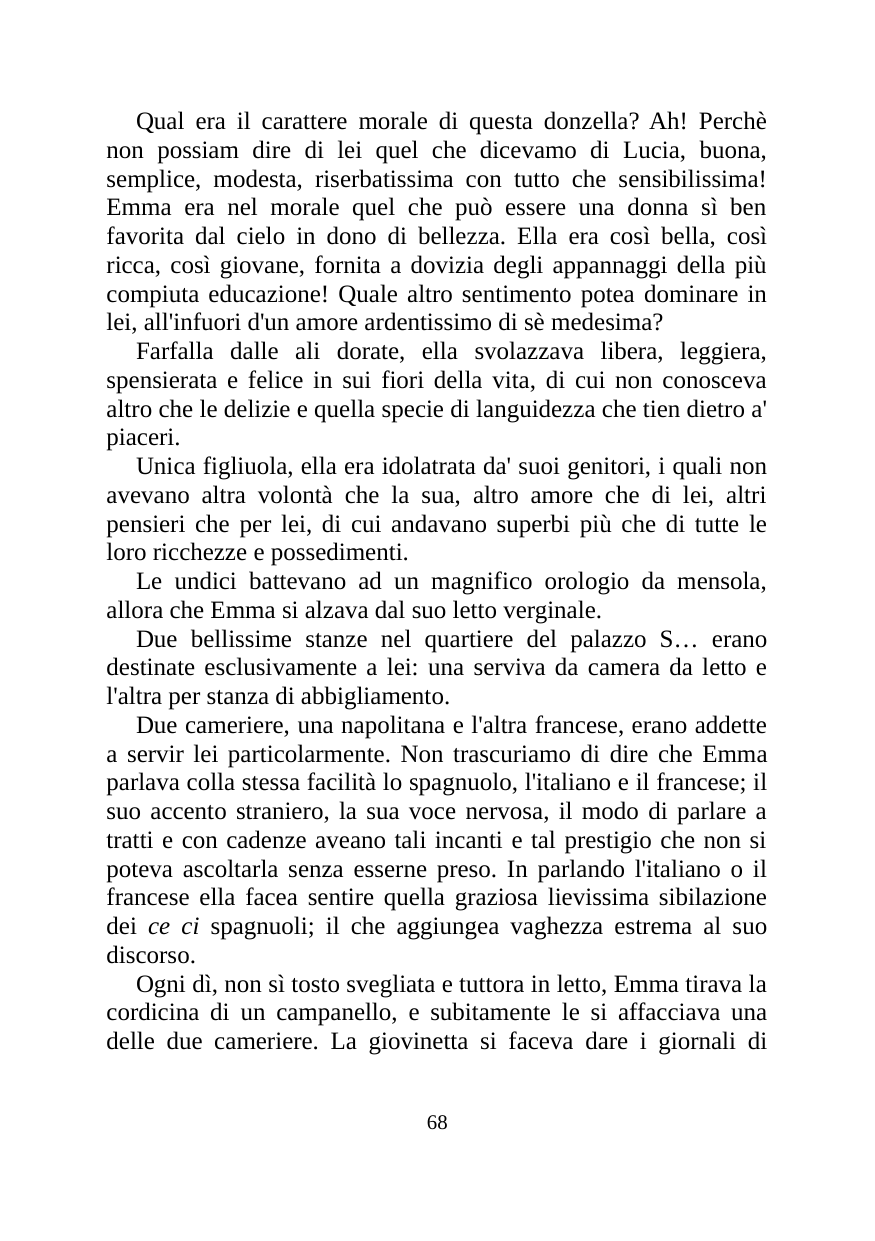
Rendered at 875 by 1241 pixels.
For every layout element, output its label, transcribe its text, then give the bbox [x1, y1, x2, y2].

text Unica figliuola, ella era idolatrata da' suoi genitori, i quali non avevano altra volontà che la sua, altro amore che di lei, altri pensieri che per lei, di cui andavano superbi più che di tutte le loro ricchezze e possedimenti. [106, 451, 768, 566]
text Due cameriere, una napolitana e l'altra francese, erano addette a servir lei particolarmente. Non trascuriamo di dire che Emma parlava colla stessa facilità lo spagnuolo, l'italiano e il francese; il suo accento straniero, la sua voce nervosa, il modo di parlare a tratti e con cadenze aveano tali incanti e tal prestigio che non si poteva ascoltarla senza esserne preso. In parlando l'italiano o il francese ella facea sentire quella graziosa lievissima sibilazione dei ce ci spagnuoli; il che aggiungea vaghezza estrema al suo discorso. [106, 710, 768, 969]
text Due bellissime stanze nel quartiere del palazzo S… erano destinate esclusivamente a lei: una serviva da camera da letto e l'altra per stanza di abbigliamento. [106, 624, 768, 710]
text Ogni dì, non sì tosto svegliata e tuttora in letto, Emma tirava la cordicina di un campanello, e subitamente le si affacciava una delle due cameriere. La giovinetta si faceva dare i giornali di [106, 969, 768, 1055]
text Farfalla dalle ali dorate, ella svolazzava libera, leggiera, spensierata e felice in sui fiori della vita, di cui non conosceva altro che le delizie e quella specie di languidezza che tien dietro a' piaceri. [106, 336, 768, 451]
text Qual era il carattere morale di questa donzella? Ah! Perchè non possiam dire di lei quel che dicevamo di Lucia, buona, semplice, modesta, riserbatissima con tutto che sensibilissima! Emma era nel morale quel che può essere una donna sì ben favorita dal cielo in dono di bellezza. Ella era così bella, così ricca, così giovane, fornita a dovizia degli appannaggi della più compiuta educazione! Quale altro sentimento potea dominare in lei, all'infuori d'un amore ardentissimo di sè medesima? [106, 106, 768, 336]
text Le undici battevano ad un magnifico orologio da mensola, allora che Emma si alzava dal suo letto verginale. [106, 566, 768, 624]
